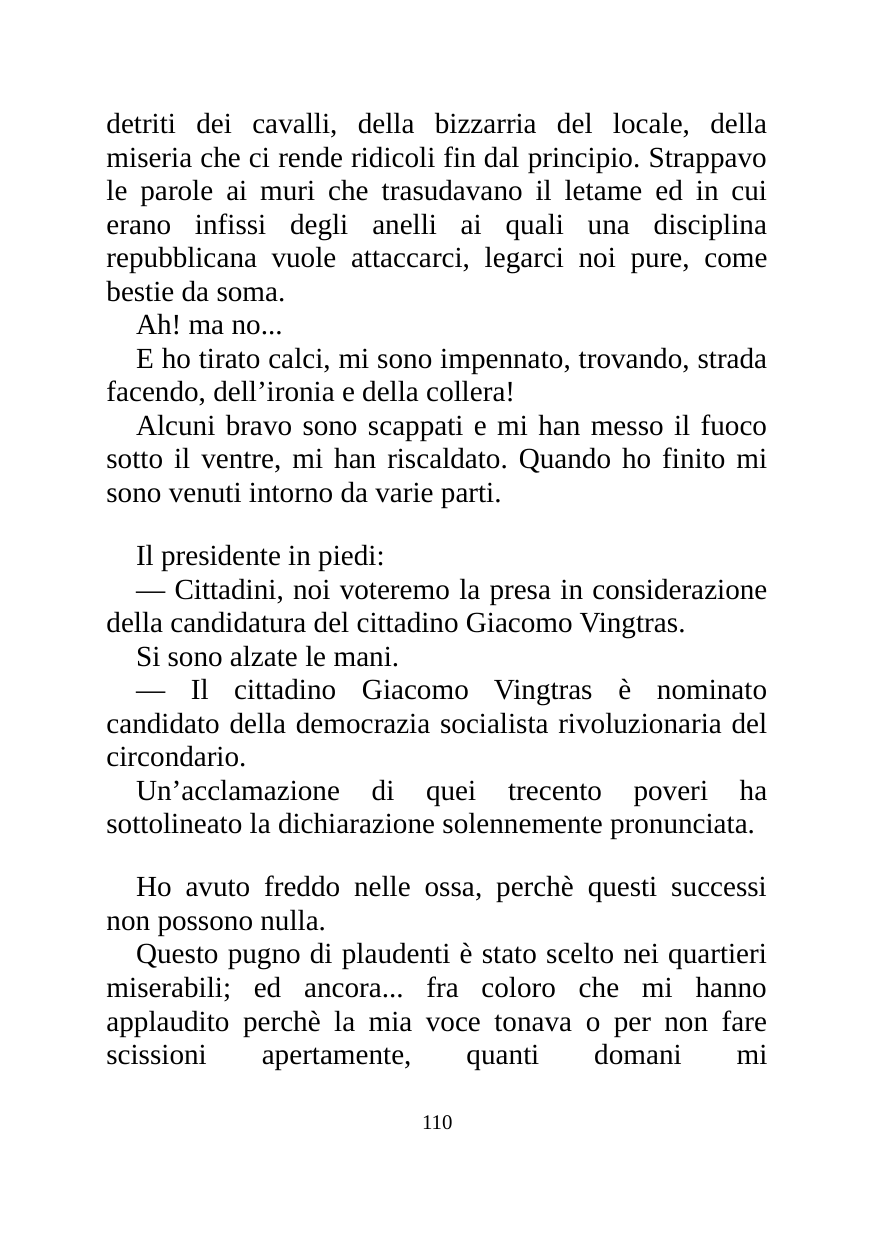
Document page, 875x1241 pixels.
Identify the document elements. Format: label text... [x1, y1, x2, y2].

text — Cittadini, noi voteremo la presa in considerazione della candidatura del cittadino Giacomo Vingtras. [106, 572, 768, 639]
text E ho tirato calci, mi sono impennato, trovando, strada facendo, dell’ironia e della collera! [106, 341, 768, 408]
text Questo pugno di plaudenti è stato scelto nei quartieri miserabili; ed ancora... fra coloro che mi hanno applaudito perchè la mia voce tonava o per non fare scissioni apertamente, quanti domani mi [106, 937, 768, 1071]
text Alcuni bravo sono scappati e mi han messo il fuoco sotto il ventre, mi han riscaldato. Quando ho finito mi sono venuti intorno da varie parti. [106, 408, 768, 509]
text Ho avuto freddo nelle ossa, perchè questi successi non possono nulla. [106, 869, 768, 937]
text detriti dei cavalli, della bizzarria del locale, della miseria che ci rende ridicoli fin dal principio. Strappavo le parole ai muri che trasudavano il letame ed in cui erano infissi degli anelli ai quali una disciplina repubblicana vuole attaccarci, legarci noi pure, come bestie da soma. [106, 106, 768, 307]
text Un’acclamazione di quei trecento poveri ha sottolineato la dichiarazione solennemente pronunciata. [106, 773, 768, 840]
text — Il cittadino Giacomo Vingtras è nominato candidato della democrazia socialista rivoluzionaria del circondario. [106, 672, 768, 773]
text Ah! ma no... [106, 307, 768, 341]
text Il presidente in piedi: [106, 538, 768, 572]
text Si sono alzate le mani. [106, 639, 768, 672]
